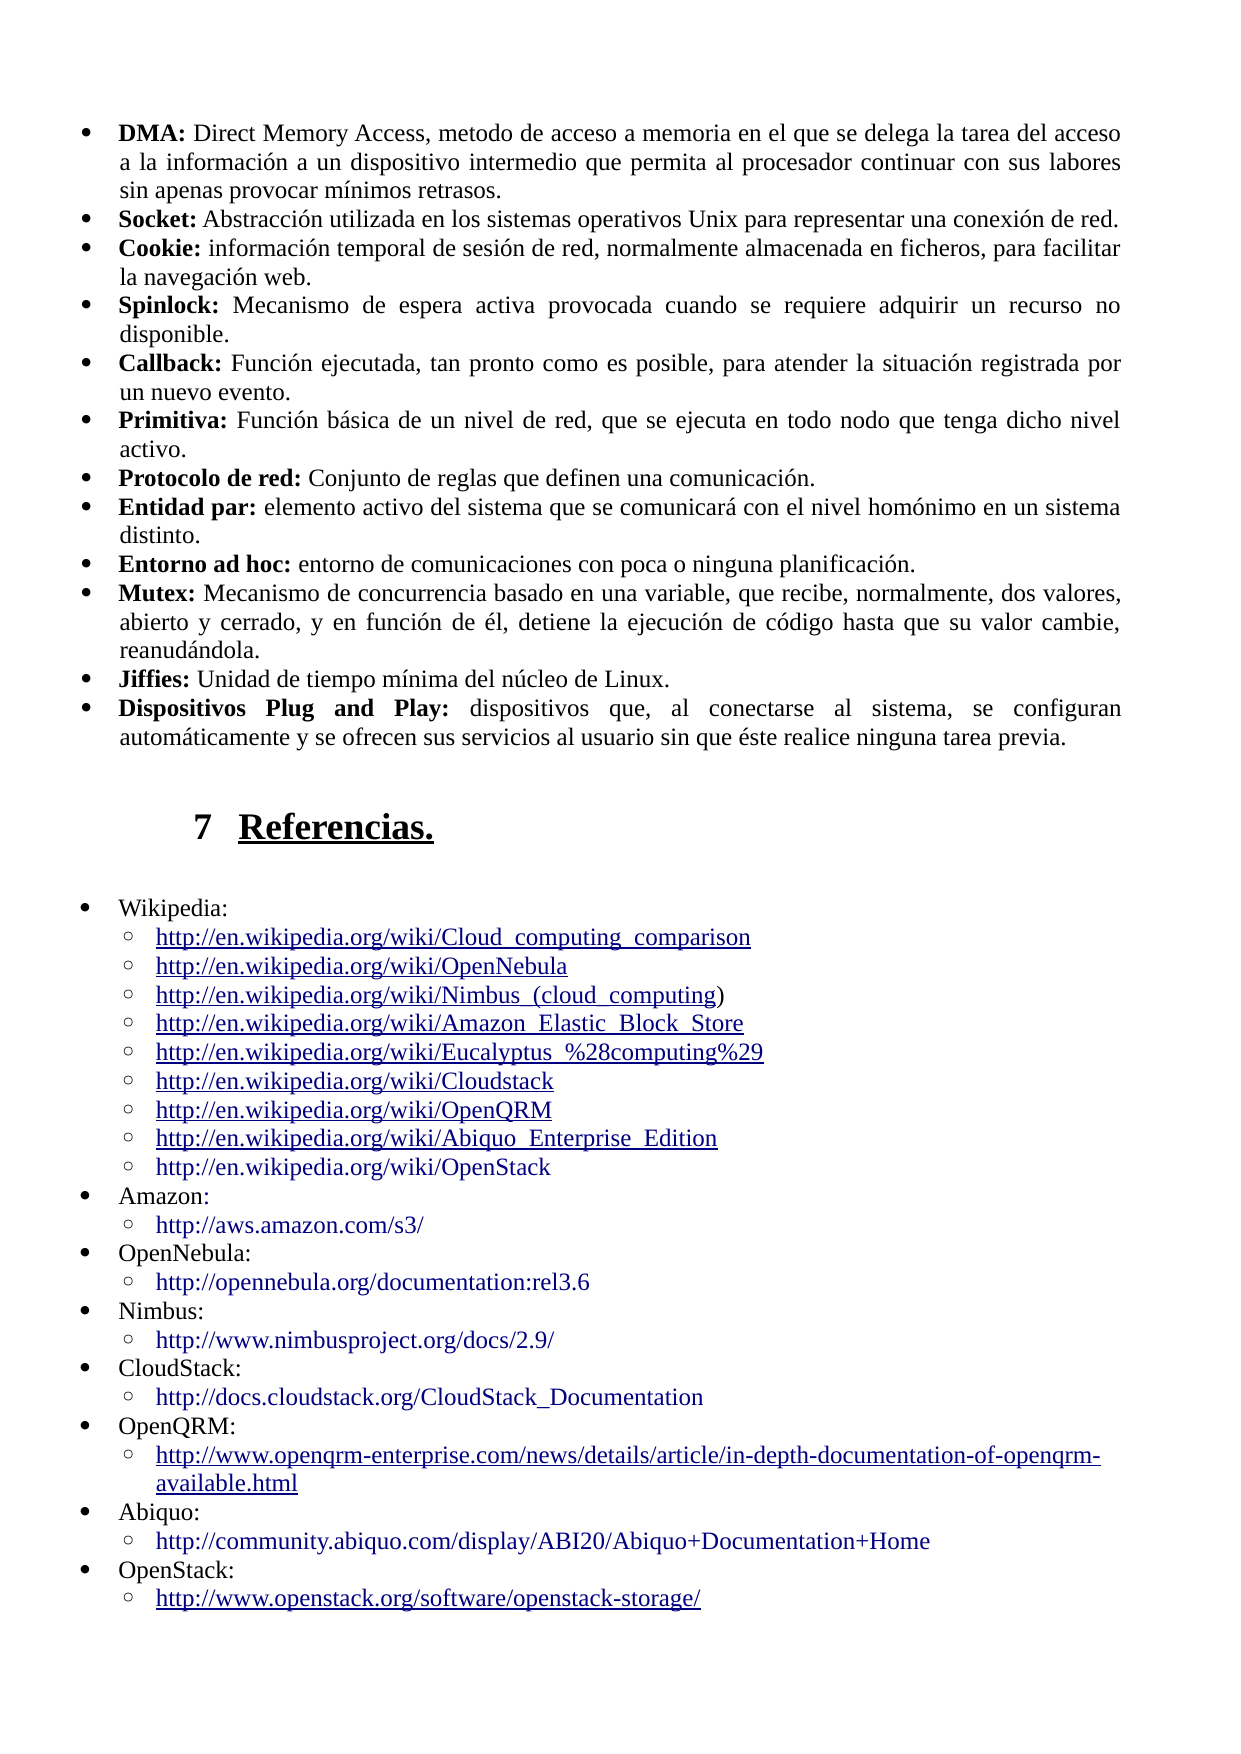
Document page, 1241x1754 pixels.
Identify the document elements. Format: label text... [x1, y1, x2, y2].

list http://aws.amazon.com/s3/ [118, 1210, 1122, 1238]
list Mutex: Mecanismo de concurrencia basado en una variable, que recibe, normalmente, dos valores, abierto y cerrado, y en función de él, detiene la ejecución de código hasta que su valor cambie, reanudándola. [82, 578, 1122, 664]
list http://en.wikipedia.org/wiki/OpenQRM [118, 1095, 1122, 1123]
list Socket: Abstracción utilizada en los sistemas operativos Unix para representar una conexión de red. [82, 204, 1122, 233]
list http://en.wikipedia.org/wiki/OpenStack [118, 1152, 1122, 1181]
list Callback: Función ejecutada, tan pronto como es posible, para atender la situación registrada por un nuevo evento. [82, 348, 1122, 406]
list Primitiva: Función básica de un nivel de red, que se ejecuta en todo nodo que tenga dicho nivel activo. [82, 406, 1122, 463]
list http://www.openstack.org/software/openstack-storage/ [118, 1583, 1122, 1612]
list Dispositivos Plug and Play: dispositivos que, al conectarse al sistema, se configuran automáticamente y se ofrecen sus servicios al usuario sin que éste realice ninguna tarea previa. [82, 693, 1122, 751]
list OpenQRM: [81, 1411, 1122, 1440]
list http://www.nimbusproject.org/docs/2.9/ [118, 1325, 1122, 1353]
list Amazon: [81, 1181, 1122, 1210]
list DMA: Direct Memory Access, metodo de acceso a memoria en el que se delega la tarea del acceso a la información a un dispositivo intermedio que permita al procesador continuar con sus labores sin apenas provocar mínimos retrasos. [82, 118, 1122, 204]
list http://en.wikipedia.org/wiki/Nimbus_(cloud_computing) [118, 980, 1122, 1008]
list http://community.abiquo.com/display/ABI20/Abiquo+Documentation+Home [118, 1526, 1122, 1555]
list Nimbus: [81, 1296, 1122, 1325]
list OpenStack: [81, 1555, 1122, 1583]
subtitle Referencias. [193, 804, 1122, 847]
list http://opennebula.org/documentation:rel3.6 [118, 1267, 1122, 1296]
list http://en.wikipedia.org/wiki/Cloud_computing_comparison [118, 922, 1122, 951]
list http://en.wikipedia.org/wiki/Cloudstack [118, 1066, 1122, 1095]
list CloudStack: [81, 1353, 1122, 1382]
list http://en.wikipedia.org/wiki/Eucalyptus_%28computing%29 [118, 1037, 1122, 1066]
list http://docs.cloudstack.org/CloudStack_Documentation [118, 1382, 1122, 1411]
list Entorno ad hoc: entorno de comunicaciones con poca o ninguna planificación. [82, 549, 1122, 578]
list Spinlock: Mecanismo de espera activa provocada cuando se requiere adquirir un recurso no disponible. [82, 291, 1122, 348]
list OpenNebula: [81, 1238, 1122, 1267]
list Abiquo: [81, 1497, 1122, 1526]
list Jiffies: Unidad de tiempo mínima del núcleo de Linux. [82, 664, 1122, 693]
list Entidad par: elemento activo del sistema que se comunicará con el nivel homónimo en un sistema distinto. [82, 492, 1122, 549]
list Protocolo de red: Conjunto de reglas que definen una comunicación. [82, 463, 1122, 492]
list http://en.wikipedia.org/wiki/Amazon_Elastic_Block_Store [118, 1008, 1122, 1037]
list Wikipedia: [81, 893, 1122, 922]
list http://www.openqrm-enterprise.com/news/details/article/in-depth-documentation-of-openqrm-available.html [118, 1440, 1122, 1497]
list http://en.wikipedia.org/wiki/Abiquo_Enterprise_Edition [118, 1123, 1122, 1152]
list http://en.wikipedia.org/wiki/OpenNebula [118, 951, 1122, 980]
list Cookie: información temporal de sesión de red, normalmente almacenada en ficheros, para facilitar la navegación web. [82, 233, 1122, 291]
